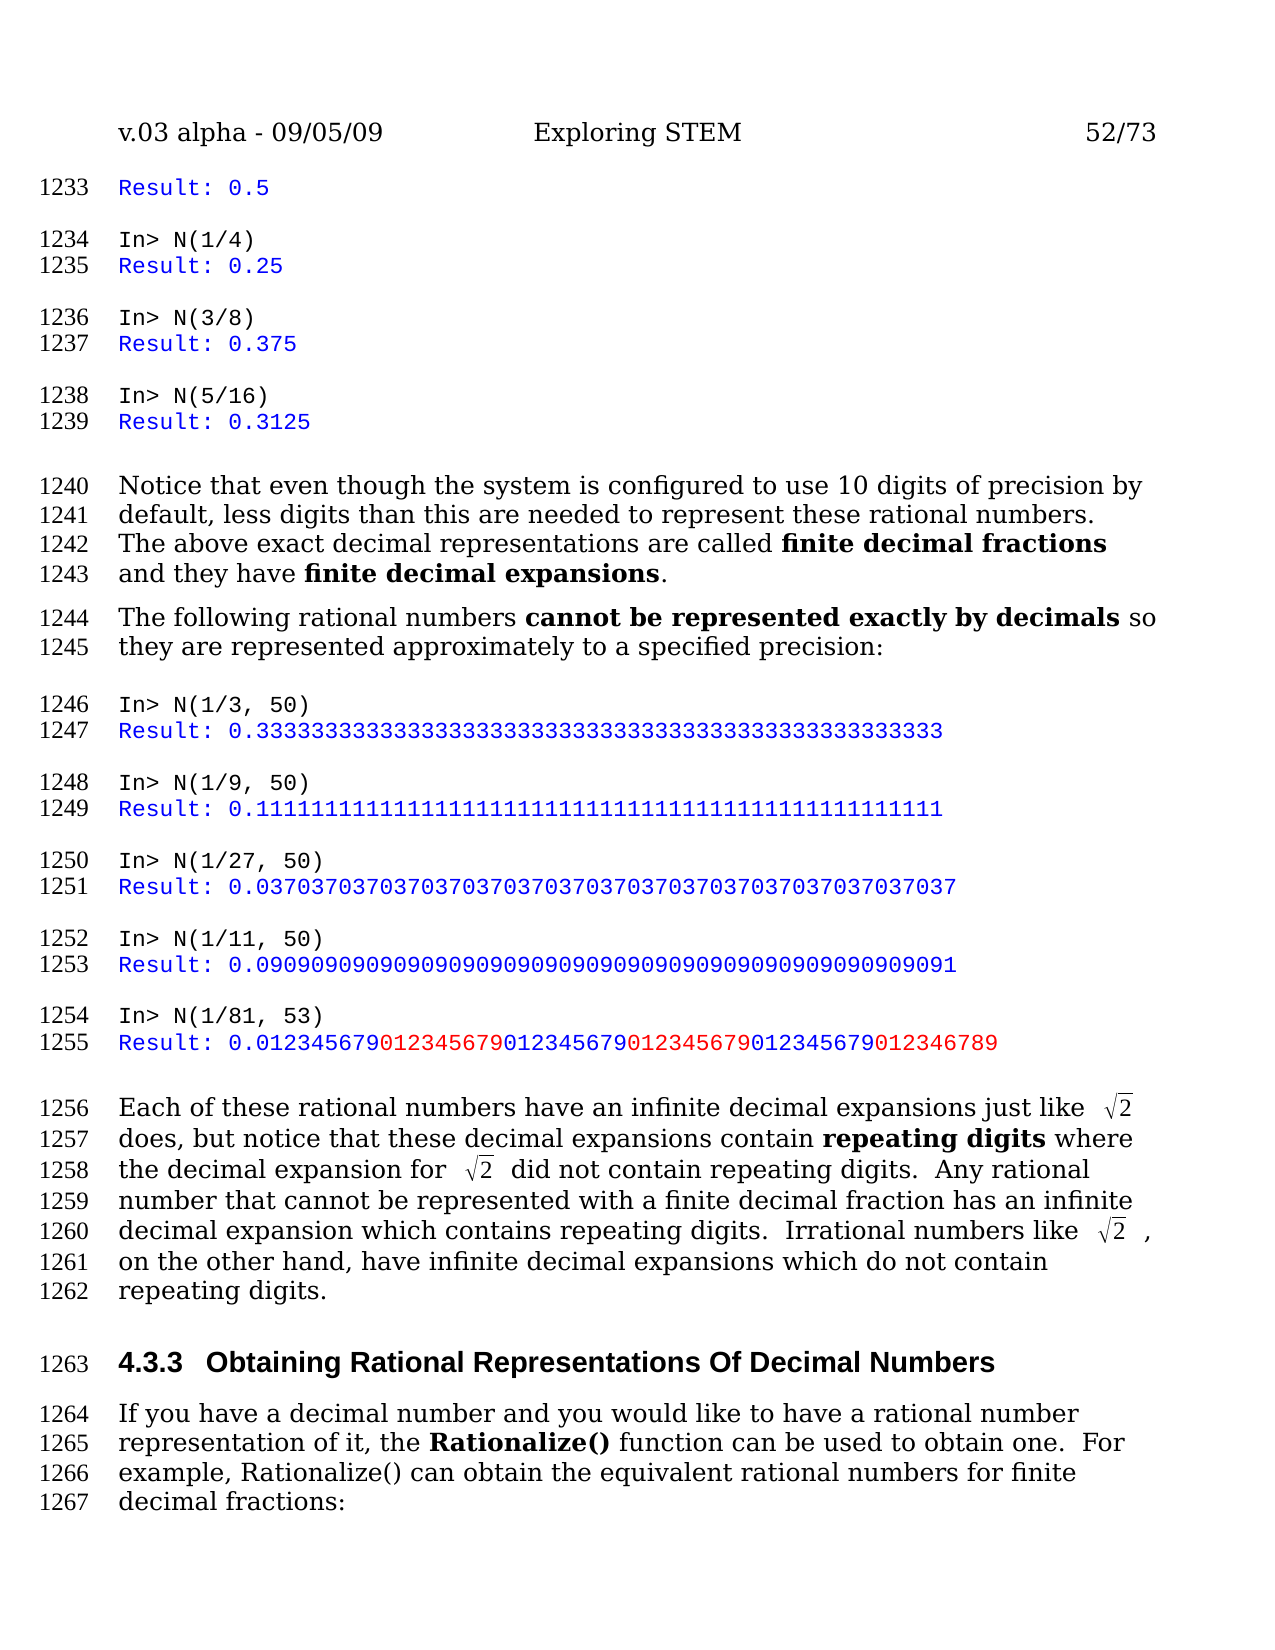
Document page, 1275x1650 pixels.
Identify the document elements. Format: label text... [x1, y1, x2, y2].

text In> N(1/3, 50) [118, 694, 1157, 719]
text Result: 0.11111111111111111111111111111111111111111111111111 [118, 797, 1157, 823]
text Result: 0.375 [118, 332, 1157, 358]
text Result: 0.012345679012345679012345679012345679012345679012346789 [118, 1031, 1157, 1057]
text Each of these rational numbers have an infinite decimal expansions just likedoes, but notice that these decimal expansions contain repeating digits where the decimal expansion fordid not contain repeating digits. Any rational number that cannot be represented with a finite decimal fraction has an infinite decimal expansion which contains repeating digits. Irrational numbers like, on the other hand, have infinite decimal expansions which do not contain repeating digits. [118, 1092, 1157, 1306]
text Result: 0.25 [118, 254, 1157, 281]
text Result: 0.3125 [118, 410, 1157, 436]
text The following rational numbers cannot be represented exactly by decimals so they are represented approximately to a specified precision: [118, 603, 1157, 662]
text In> N(3/8) [118, 306, 1157, 332]
text Result: 0.33333333333333333333333333333333333333333333333333 [118, 719, 1157, 746]
text If you have a decimal number and you would like to have a rational number representation of it, the Rationalize() function can be used to obtain one. For example, Rationalize() can obtain the equivalent rational numbers for finite decimal fractions: [118, 1399, 1157, 1516]
text In> N(1/9, 50) [118, 771, 1157, 797]
text In> N(5/16) [118, 384, 1157, 410]
text In> N(1/11, 50) [118, 927, 1157, 953]
text Result: 0.5 [118, 177, 1157, 203]
text In> N(1/27, 50) [118, 849, 1157, 875]
text In> N(1/4) [118, 229, 1157, 254]
text In> N(1/81, 53) [118, 1005, 1157, 1031]
text Result: 0.037037037037037037037037037037037037037037037037037 [118, 875, 1157, 901]
subtitle Obtaining Rational Representations Of Decimal Numbers [118, 1345, 1157, 1378]
text Result: 0.090909090909090909090909090909090909090909090909091 [118, 953, 1157, 979]
text Notice that even though the system is configured to use 10 digits of precision by default, less digits than this are needed to represent these rational numbers. The above exact decimal representations are called finite decimal fractions and they have finite decimal expansions. [118, 471, 1157, 588]
